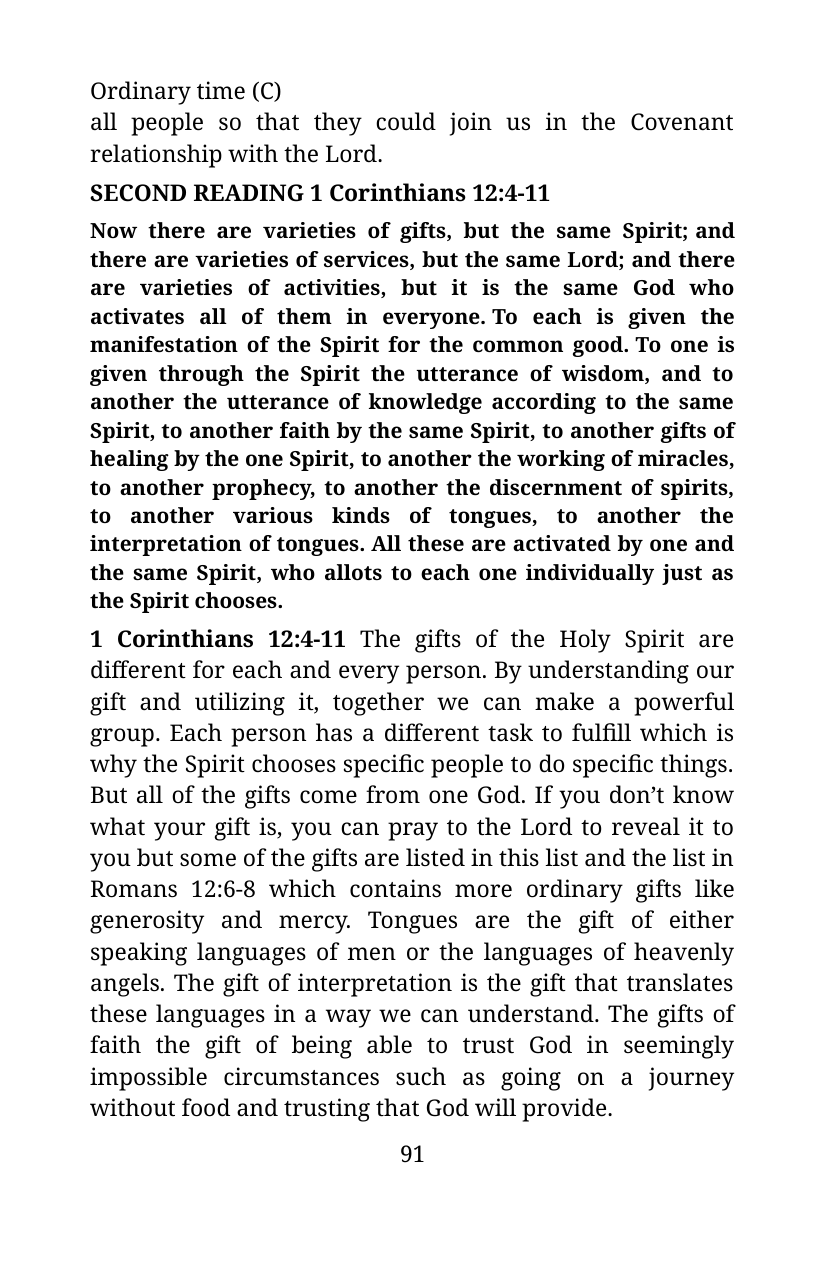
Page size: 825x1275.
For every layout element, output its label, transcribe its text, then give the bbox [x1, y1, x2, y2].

text Now there are varieties of gifts, but the same Spirit; and there are varieties of services, but the same Lord; and there are varieties of activities, but it is the same God who activates all of them in everyone. To each is given the manifestation of the Spirit for the common good. To one is given through the Spirit the utterance of wisdom, and to another the utterance of knowledge according to the same Spirit, to another faith by the same Spirit, to another gifts of healing by the one Spirit, to another the working of miracles, to another prophecy, to another the discernment of spirits, to another various kinds of tongues, to another the interpretation of tongues. All these are activated by one and the same Spirit, who allots to each one individually just as the Spirit chooses. [90, 217, 735, 615]
text 1 Corinthians 12:4-11 The gifts of the Holy Spirit are different for each and every person. By understanding our gift and utilizing it, together we can make a powerful group. Each person has a different task to fulfill which is why the Spirit chooses specific people to do specific things. But all of the gifts come from one God. If you don’t know what your gift is, you can pray to the Lord to reveal it to you but some of the gifts are listed in this list and the list in Romans 12:6-8 which contains more ordinary gifts like generosity and mercy. Tongues are the gift of either speaking languages of men or the languages of heavenly angels. The gift of interpretation is the gift that translates these languages in a way we can understand. The gifts of faith the gift of being able to trust God in seemingly impossible circumstances such as going on a journey without food and trusting that God will provide. [90, 623, 735, 1123]
text SECOND READING 1 Corinthians 12:4-11 [90, 177, 735, 208]
text all people so that they could join us in the Covenant relationship with the Lord. [90, 106, 735, 169]
